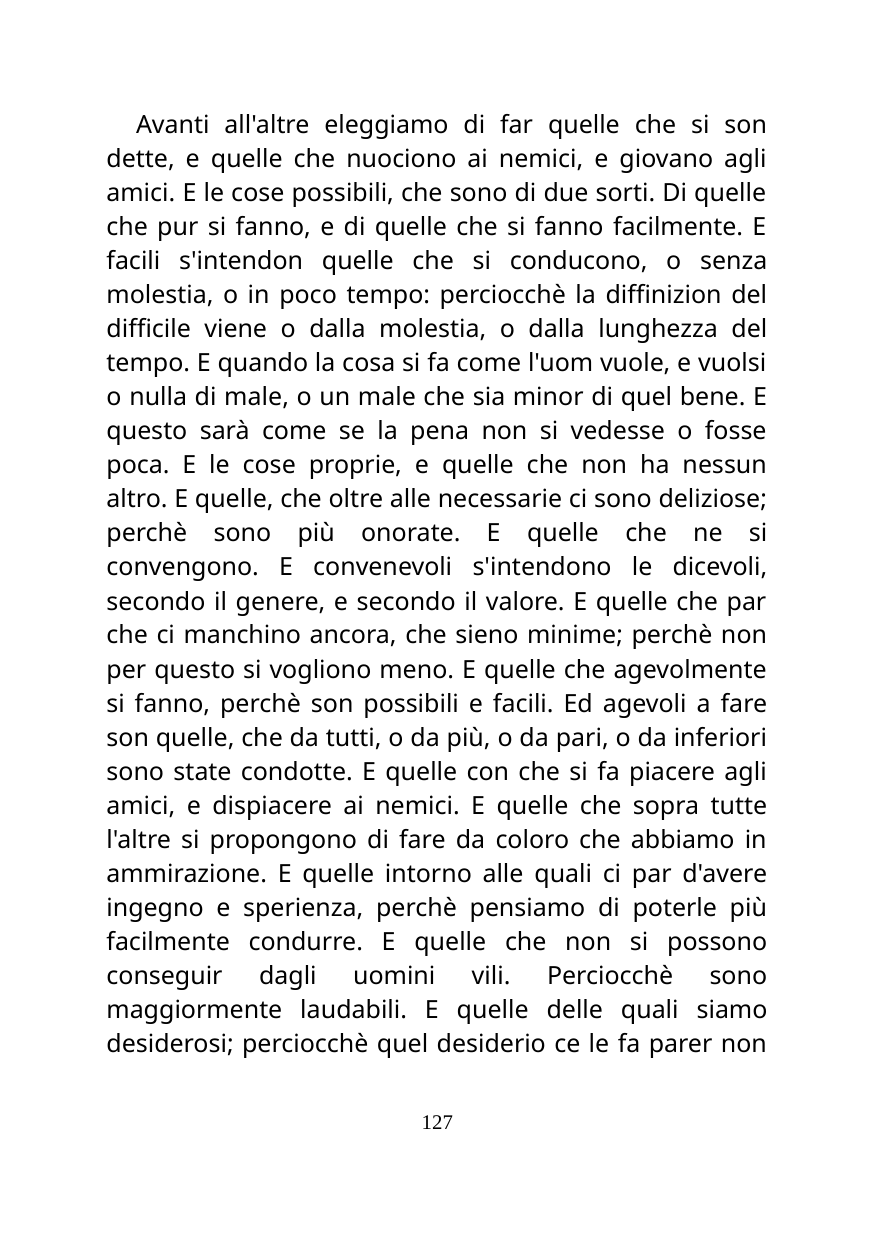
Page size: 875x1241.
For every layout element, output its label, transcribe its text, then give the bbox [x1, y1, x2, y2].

text Avanti all'altre eleggiamo di far quelle che si son dette, e quelle che nuociono ai nemici, e giovano agli amici. E le cose possibili, che sono di due sorti. Di quelle che pur si fanno, e di quelle che si fanno facilmente. E facili s'intendon quelle che si conducono, o senza molestia, o in poco tempo: perciocchè la diffinizion del difficile viene o dalla molestia, o dalla lunghezza del tempo. E quando la cosa si fa come l'uom vuole, e vuolsi o nulla di male, o un male che sia minor di quel bene. E questo sarà come se la pena non si vedesse o fosse poca. E le cose proprie, e quelle che non ha nessun altro. E quelle, che oltre alle necessarie ci sono deliziose; perchè sono più onorate. E quelle che ne si convengono. E convenevoli s'intendono le dicevoli, secondo il genere, e secondo il valore. E quelle che par che ci manchino ancora, che sieno minime; perchè non per questo si vogliono meno. E quelle che agevolmente si fanno, perchè son possibili e facili. Ed agevoli a fare son quelle, che da tutti, o da più, o da pari, o da inferiori sono state condotte. E quelle con che si fa piacere agli amici, e dispiacere ai nemici. E quelle che sopra tutte l'altre si propongono di fare da coloro che abbiamo in ammirazione. E quelle intorno alle quali ci par d'avere ingegno e sperienza, perchè pensiamo di poterle più facilmente condurre. E quelle che non si possono conseguir dagli uomini vili. Perciocchè sono maggiormente laudabili. E quelle delle quali siamo desiderosi; perciocchè quel desiderio ce le fa parer non [106, 106, 768, 1060]
